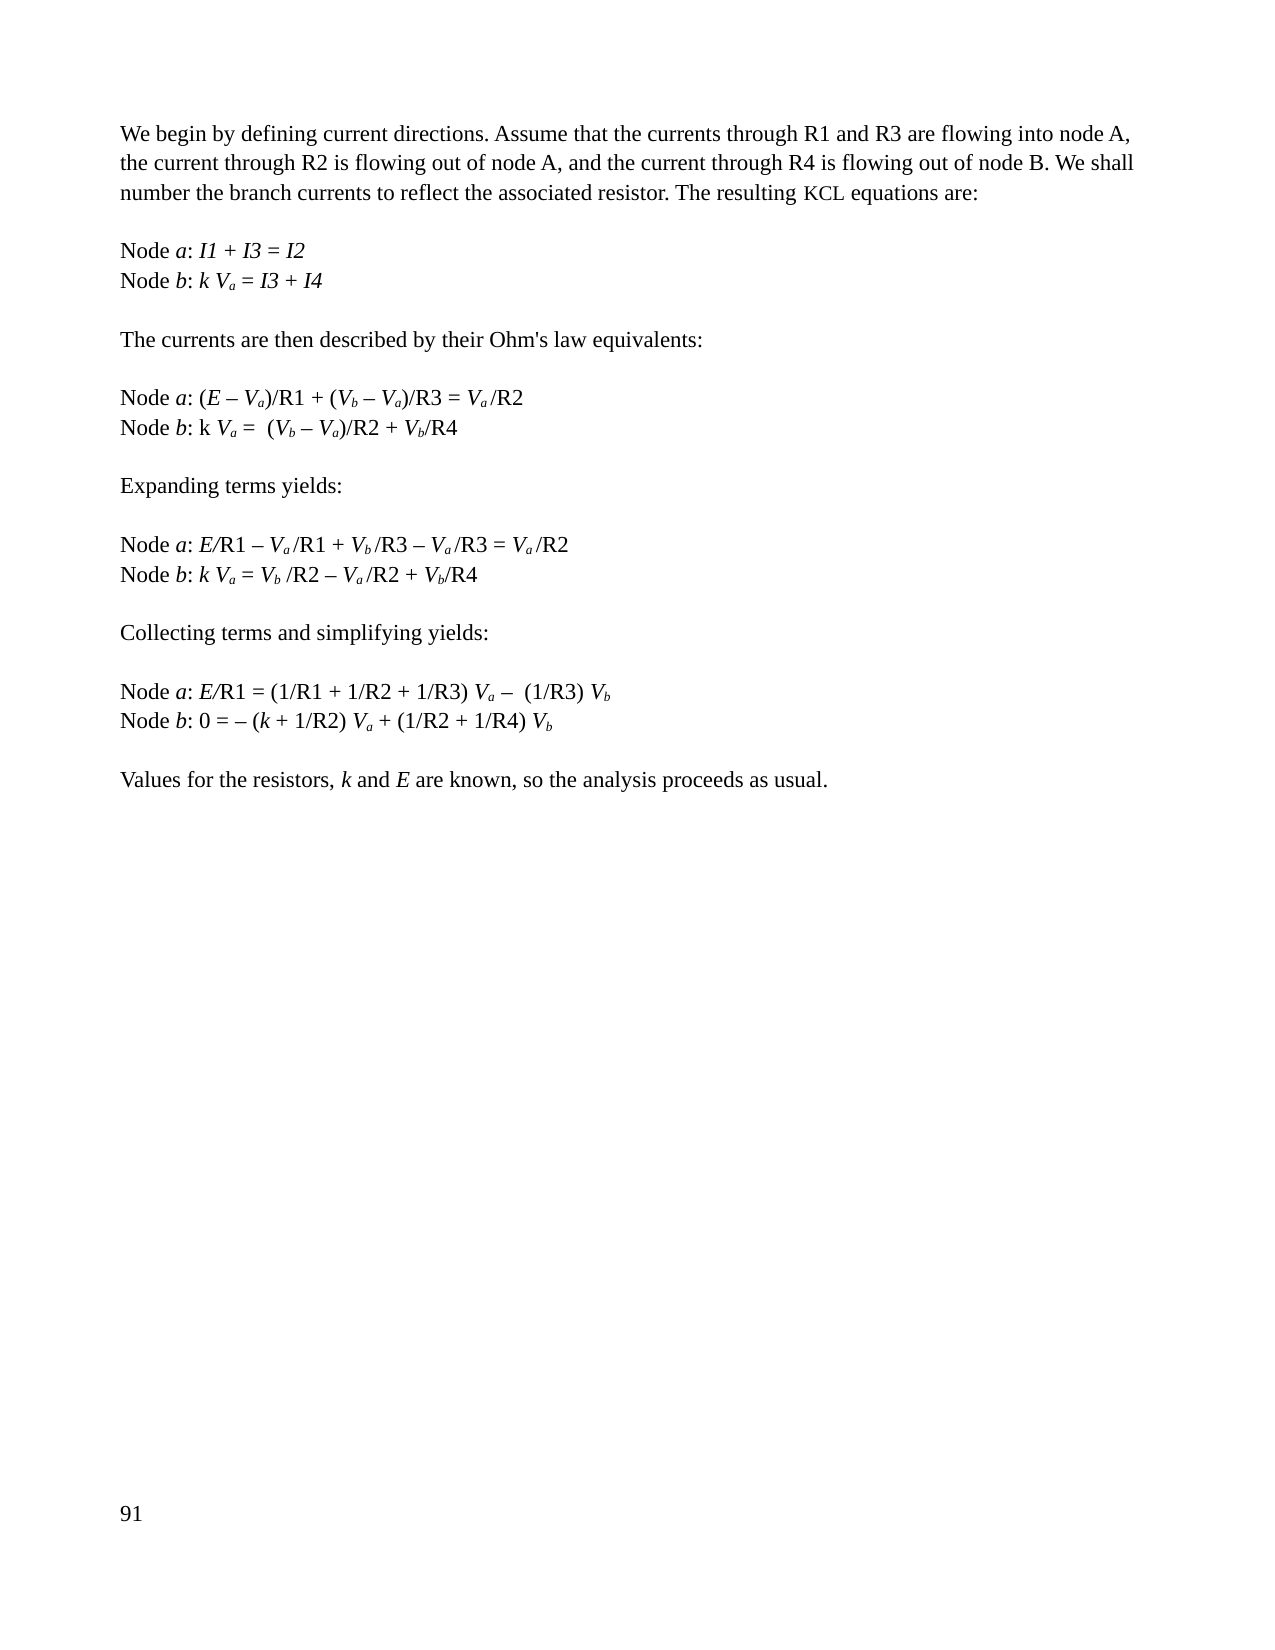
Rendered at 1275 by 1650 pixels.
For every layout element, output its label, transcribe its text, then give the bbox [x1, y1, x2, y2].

text Node b: 0 = – (k + 1/R2) Va + (1/R2 + 1/R4) Vb [120, 707, 1155, 734]
text Node a: I1 + I3 = I2 [120, 237, 1155, 264]
text Node a: E/R1 – Va /R1 + Vb /R3 – Va /R3 = Va /R2 [120, 531, 1155, 558]
text Collecting terms and simplifying yields: [120, 619, 1155, 646]
text Node a: (E – Va)/R1 + (Vb – Va)/R3 = Va /R2 [120, 384, 1155, 411]
text Node b: k Va = I3 + I4 [120, 267, 1155, 293]
text The currents are then described by their Ohm's law equivalents: [120, 326, 1155, 352]
text Values for the resistors, k and E are known, so the analysis proceeds as usual. [120, 766, 1155, 793]
text We begin by defining current directions. Assume that the currents through R1 and R3 are flowing into node A, the current through R2 is flowing out of node A, and the current through R4 is flowing out of node B. We shall number the branch currents to reflect the associated resistor. The resulting KCL equations are: [120, 120, 1155, 205]
text Node b: k Va = (Vb – Va)/R2 + Vb/R4 [120, 414, 1155, 440]
text Expanding terms yields: [120, 472, 1155, 499]
text Node a: E/R1 = (1/R1 + 1/R2 + 1/R3) Va – (1/R3) Vb [120, 678, 1155, 704]
text Node b: k Va = Vb /R2 – Va /R2 + Vb/R4 [120, 561, 1155, 587]
